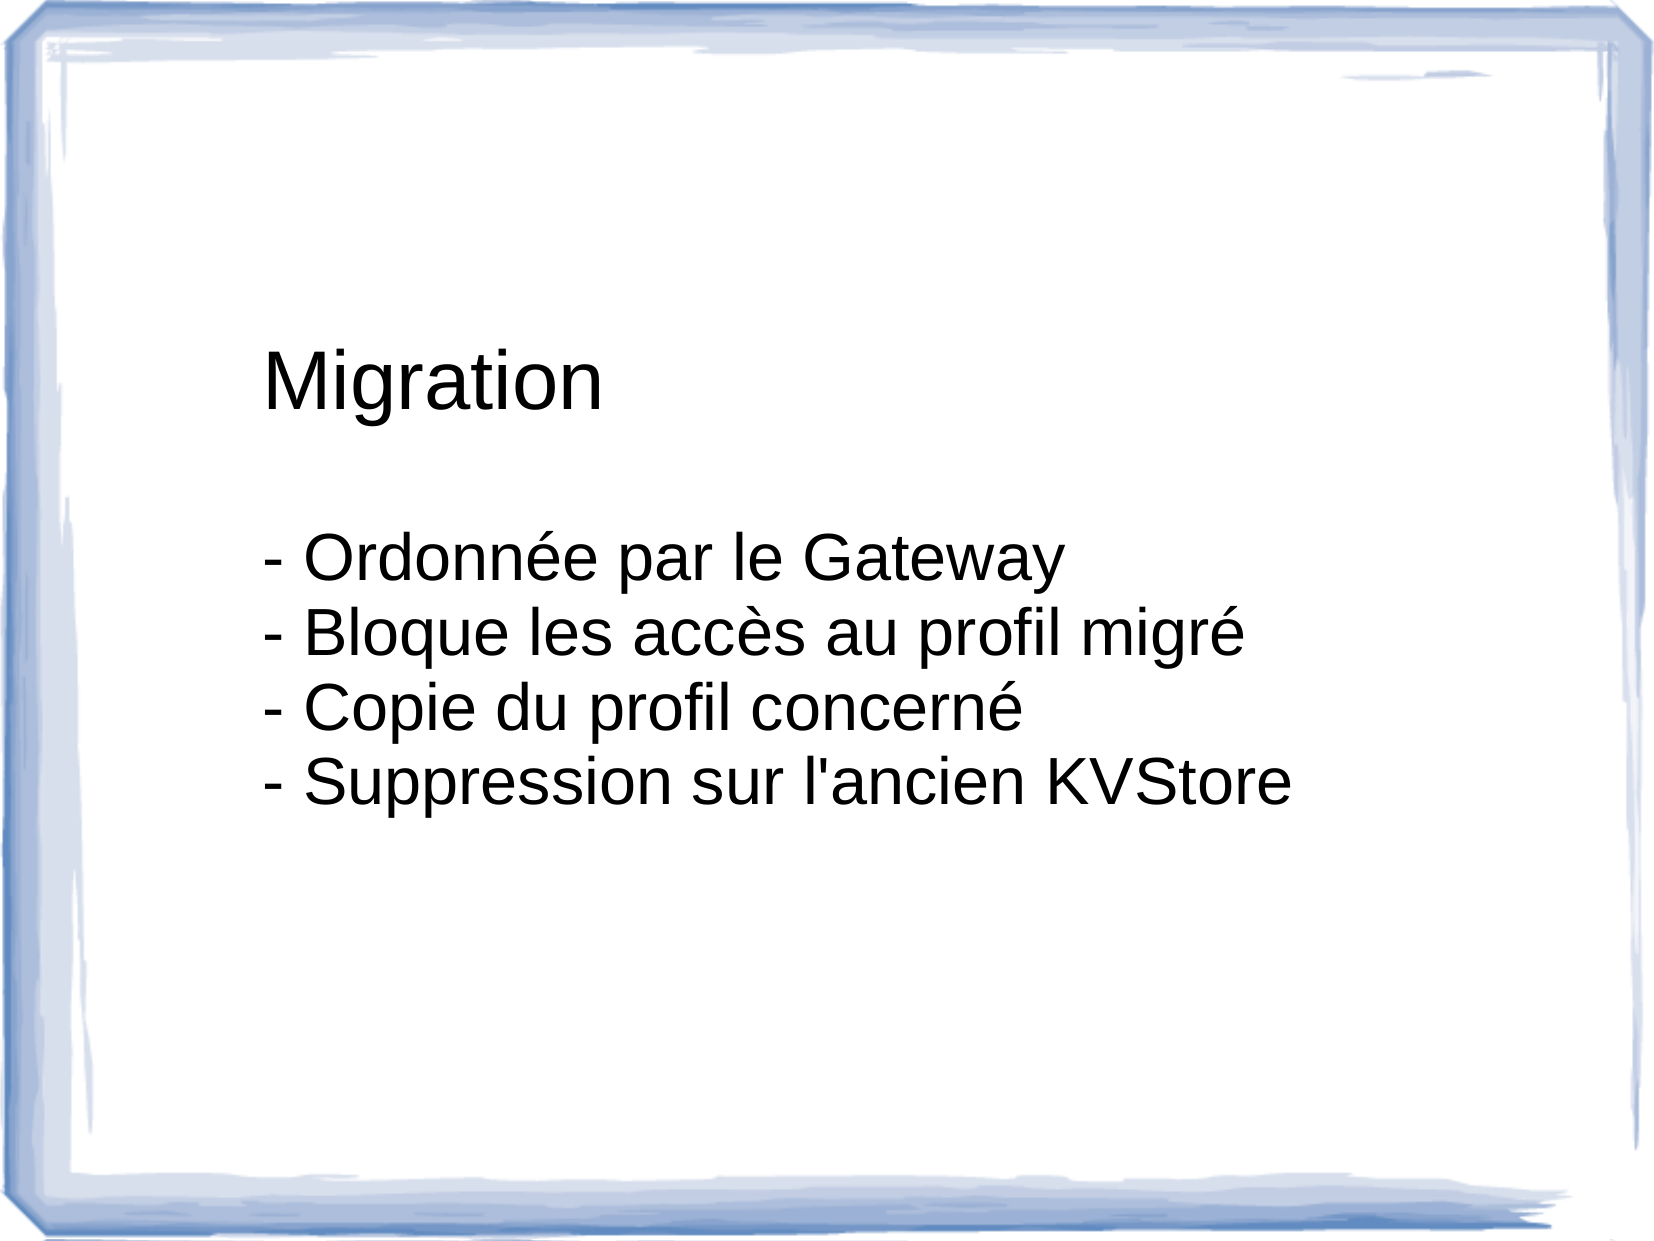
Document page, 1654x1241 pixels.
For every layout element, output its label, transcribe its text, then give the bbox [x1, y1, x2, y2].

text_box Migration - Ordonnée par le Gateway - Bloque les accès au profil migré - Copie du profil concerné - Suppression sur l'ancien KVStore [248, 326, 1489, 827]
picture [0, 0, 1654, 1241]
